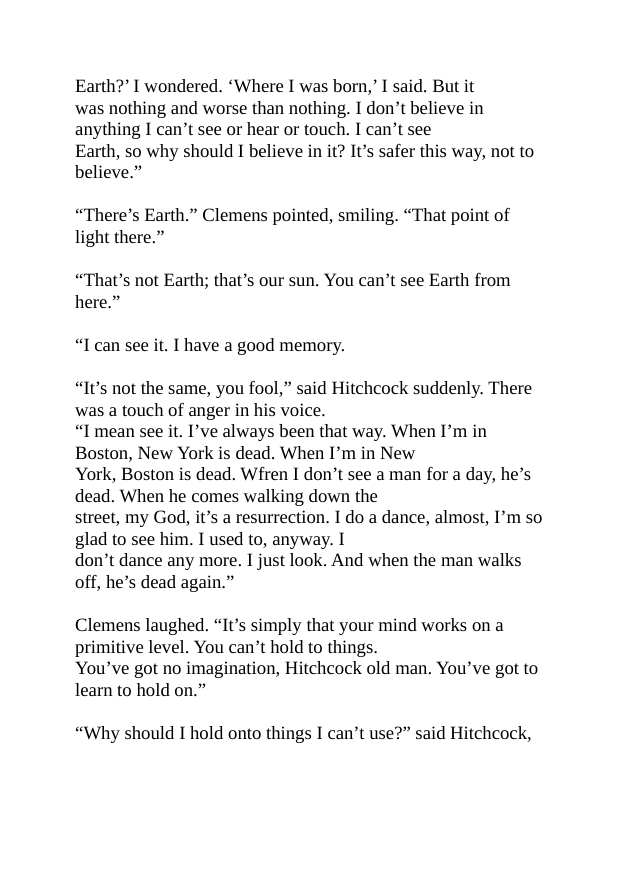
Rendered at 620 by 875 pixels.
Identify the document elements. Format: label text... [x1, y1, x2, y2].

text Earth?’ I wondered. ‘Where I was born,’ I said. But it was nothing and worse than nothing. I don’t believe in anything I can’t see or hear or touch. I can’t see Earth, so why should I believe in it? It’s safer this way, not to believe.” “There’s Earth.” Clemens pointed, smiling. “That point of light there.” “That’s not Earth; that’s our sun. You can’t see Earth from here.” “I can see it. I have a good memory. “It’s not the same, you fool,” said Hitchcock suddenly. There was a touch of anger in his voice. “I mean see it. I’ve always been that way. When I’m in Boston, New York is dead. When I’m in New York, Boston is dead. Wfren I don’t see a man for a day, he’s dead. When he comes walking down the street, my God, it’s a resurrection. I do a dance, almost, I’m so glad to see him. I used to, anyway. I don’t dance any more. I just look. And when the man walks off, he’s dead again.” Clemens laughed. “It’s simply that your mind works on a primitive level. You can’t hold to things. You’ve got no imagination, Hitchcock old man. You’ve got to learn to hold on.” “Why should I hold onto things I can’t use?” said Hitchcock, [75, 75, 544, 743]
